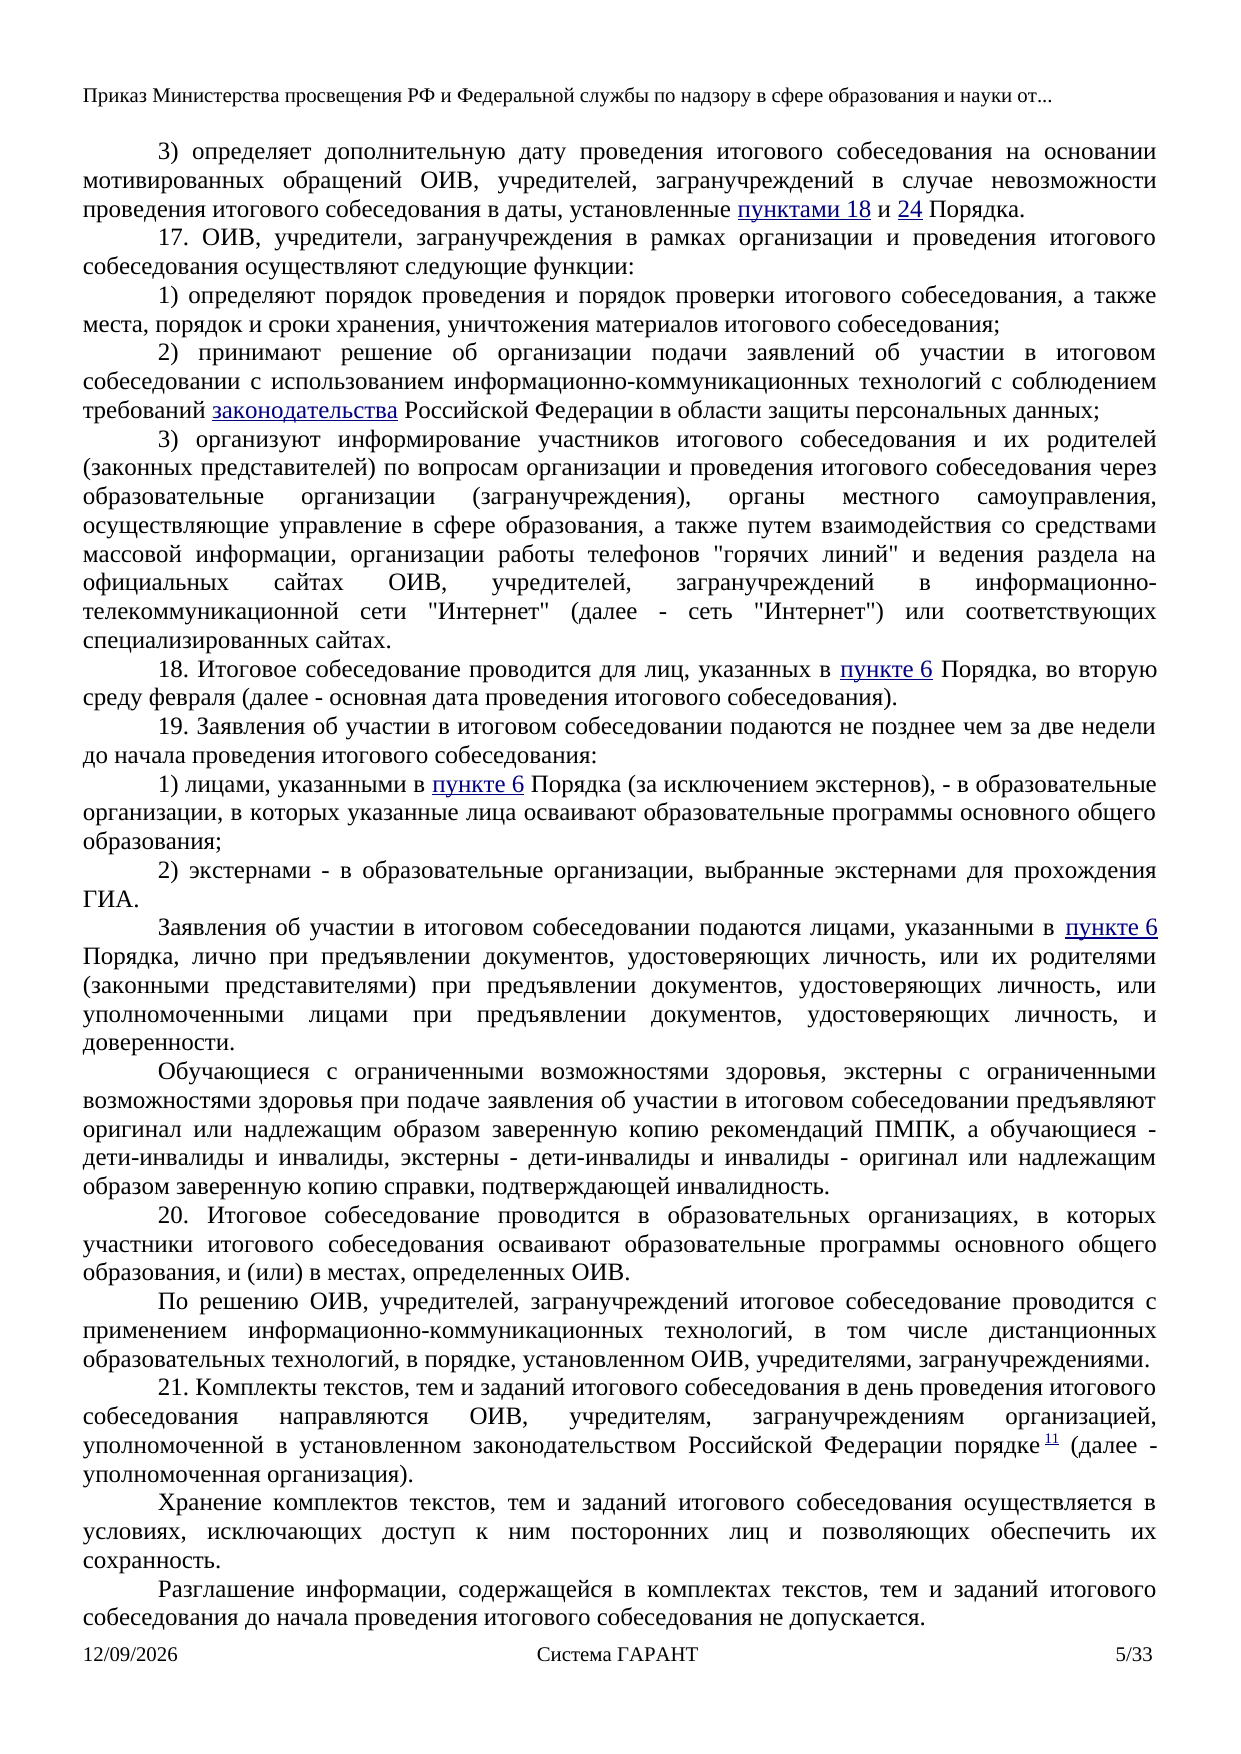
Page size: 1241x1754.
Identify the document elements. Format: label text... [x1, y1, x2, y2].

text Обучающиеся с ограниченными возможностями здоровья, экстерны с ограниченными возможностями здоровья при подаче заявления об участии в итоговом собеседовании предъявляют оригинал или надлежащим образом заверенную копию рекомендаций ПМПК, а обучающиеся - дети-инвалиды и инвалиды, экстерны - дети-инвалиды и инвалиды - оригинал или надлежащим образом заверенную копию справки, подтверждающей инвалидность. [83, 1056, 1157, 1200]
text 3) определяет дополнительную дату проведения итогового собеседования на основании мотивированных обращений ОИВ, учредителей, загранучреждений в случае невозможности проведения итогового собеседования в даты, установленные пунктами 18 и 24 Порядка. [83, 136, 1157, 222]
text Разглашение информации, содержащейся в комплектах текстов, тем и заданий итогового собеседования до начала проведения итогового собеседования не допускается. [83, 1574, 1157, 1631]
text 3) организуют информирование участников итогового собеседования и их родителей (законных представителей) по вопросам организации и проведения итогового собеседования через образовательные организации (загранучреждения), органы местного самоуправления, осуществляющие управление в сфере образования, а также путем взаимодействия со средствами массовой информации, организации работы телефонов "горячих линий" и ведения раздела на официальных сайтах ОИВ, учредителей, загранучреждений в информационно-телекоммуникационной сети "Интернет" (далее - сеть "Интернет") или соответствующих специализированных сайтах. [83, 424, 1157, 654]
text По решению ОИВ, учредителей, загранучреждений итоговое собеседование проводится с применением информационно-коммуникационных технологий, в том числе дистанционных образовательных технологий, в порядке, установленном ОИВ, учредителями, загранучреждениями. [83, 1286, 1157, 1372]
text 2) принимают решение об организации подачи заявлений об участии в итоговом собеседовании с использованием информационно-коммуникационных технологий с соблюдением требований законодательства Российской Федерации в области защиты персональных данных; [83, 337, 1157, 424]
text 1) лицами, указанными в пункте 6 Порядка (за исключением экстернов), - в образовательные организации, в которых указанные лица осваивают образовательные программы основного общего образования; [83, 769, 1157, 855]
text 19. Заявления об участии в итоговом собеседовании подаются не позднее чем за две недели до начала проведения итогового собеседования: [83, 711, 1157, 769]
text Хранение комплектов текстов, тем и заданий итогового собеседования осуществляется в условиях, исключающих доступ к ним посторонних лиц и позволяющих обеспечить их сохранность. [83, 1487, 1157, 1574]
text 1) определяют порядок проведения и порядок проверки итогового собеседования, а также места, порядок и сроки хранения, уничтожения материалов итогового собеседования; [83, 280, 1157, 337]
text 18. Итоговое собеседование проводится для лиц, указанных в пункте 6 Порядка, во вторую среду февраля (далее - основная дата проведения итогового собеседования). [83, 654, 1157, 711]
text 20. Итоговое собеседование проводится в образовательных организациях, в которых участники итогового собеседования осваивают образовательные программы основного общего образования, и (или) в местах, определенных ОИВ. [83, 1200, 1157, 1286]
text 21. Комплекты текстов, тем и заданий итогового собеседования в день проведения итогового собеседования направляются ОИВ, учредителям, загранучреждениям организацией, уполномоченной в установленном законодательством Российской Федерации порядке 11 (далее - уполномоченная организация). [83, 1372, 1157, 1487]
text 2) экстернами - в образовательные организации, выбранные экстернами для прохождения ГИА. [83, 855, 1157, 912]
text Заявления об участии в итоговом собеседовании подаются лицами, указанными в пункте 6 Порядка, лично при предъявлении документов, удостоверяющих личность, или их родителями (законными представителями) при предъявлении документов, удостоверяющих личность, или уполномоченными лицами при предъявлении документов, удостоверяющих личность, и доверенности. [83, 912, 1157, 1056]
text 17. ОИВ, учредители, загранучреждения в рамках организации и проведения итогового собеседования осуществляют следующие функции: [83, 222, 1157, 280]
